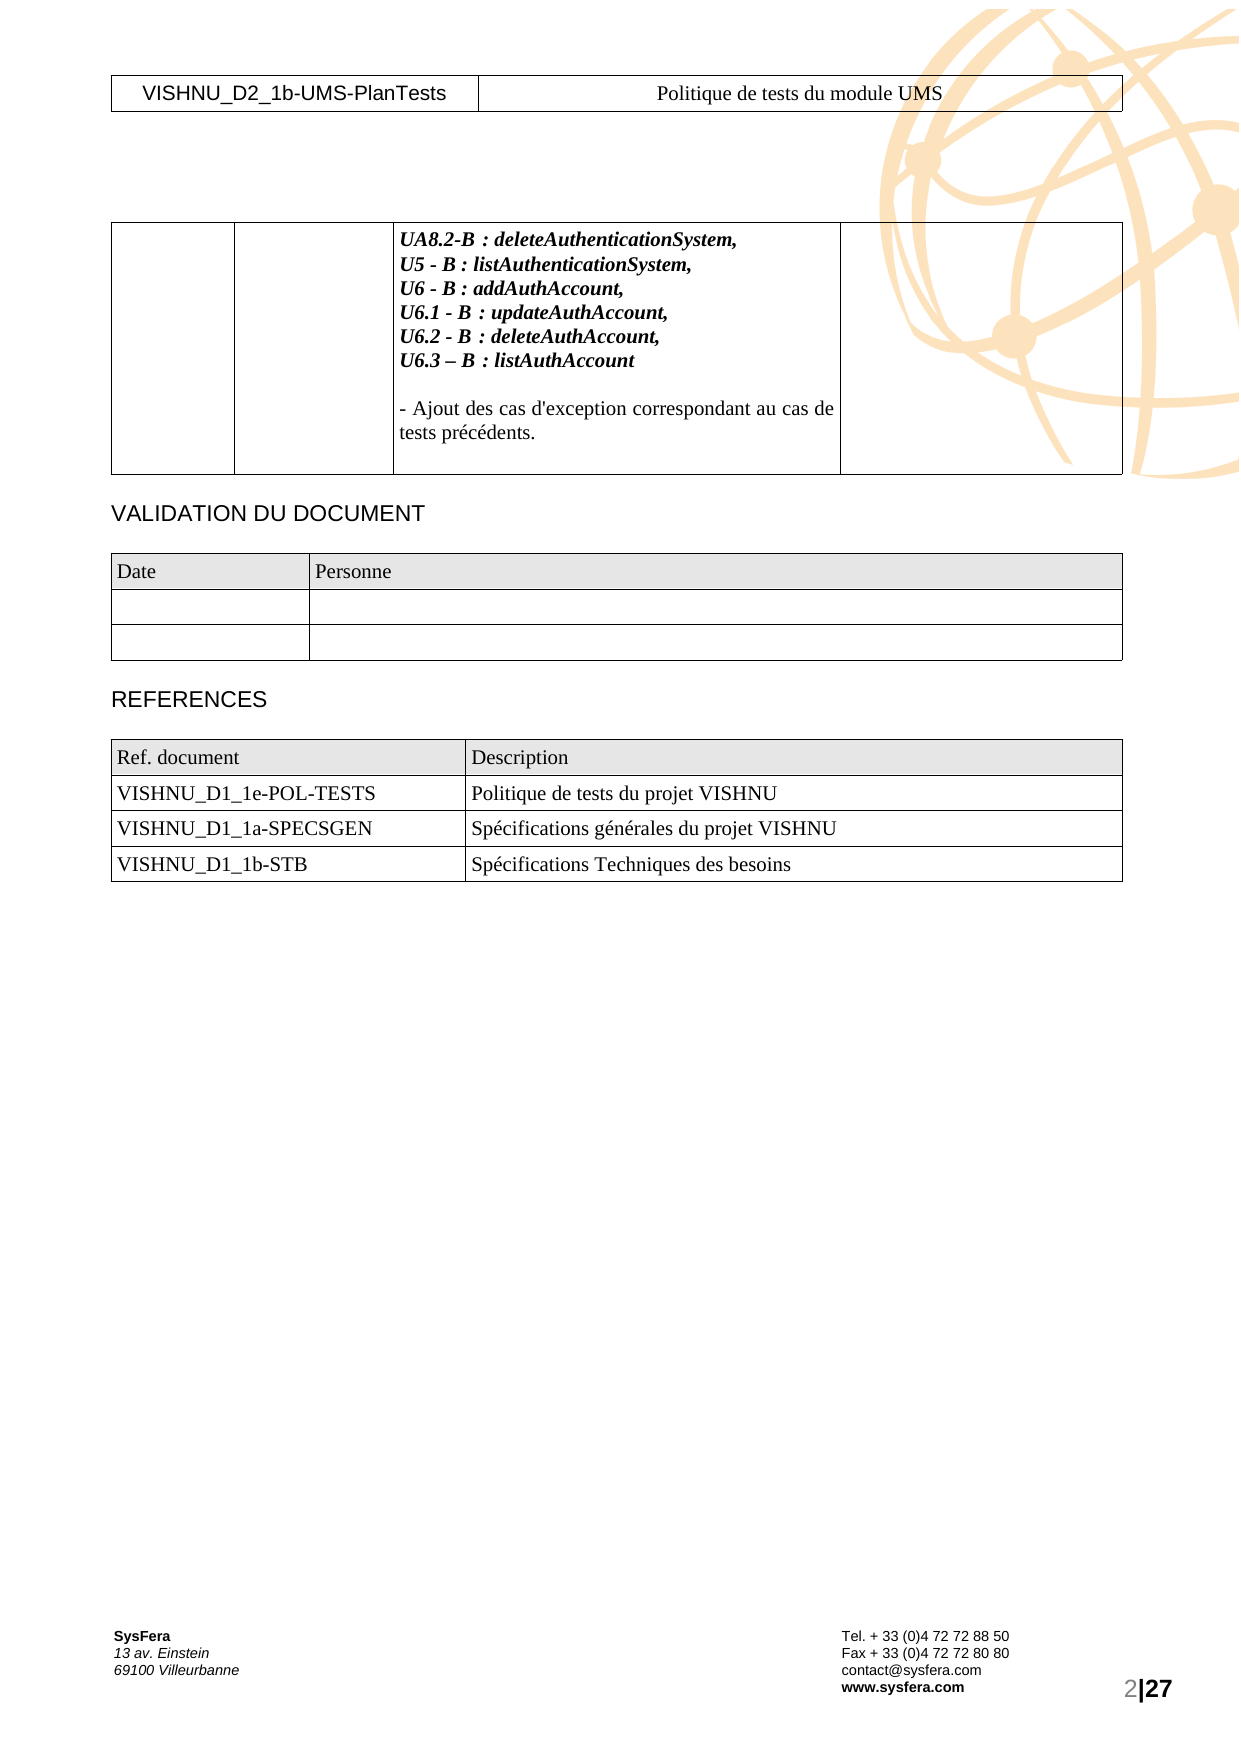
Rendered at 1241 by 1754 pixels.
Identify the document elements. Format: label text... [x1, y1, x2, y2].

table_header Personne [310, 554, 1122, 588]
table_header Ref. document [112, 740, 465, 774]
table_cell VISHNU_D1_1b-STB [112, 847, 465, 881]
table_cell [310, 590, 1122, 624]
table_header Description [466, 740, 1122, 774]
table_cell Politique de tests du projet VISHNU [466, 776, 1122, 810]
table_cell VISHNU_D1_1a-SPECSGEN [112, 811, 465, 846]
table_cell [112, 625, 309, 660]
table_header Date [112, 554, 309, 588]
picture [1, 9, 1239, 479]
table_cell VISHNU_D1_1e-POL-TESTS [112, 776, 465, 810]
text VALIDATION DU DOCUMENT [111, 500, 1122, 527]
text REFERENCES [111, 686, 1122, 713]
table_cell Spécifications Techniques des besoins [466, 847, 1122, 881]
table_cell Spécifications générales du projet VISHNU [466, 811, 1122, 846]
table_cell [310, 625, 1122, 660]
table_cell [112, 590, 309, 624]
